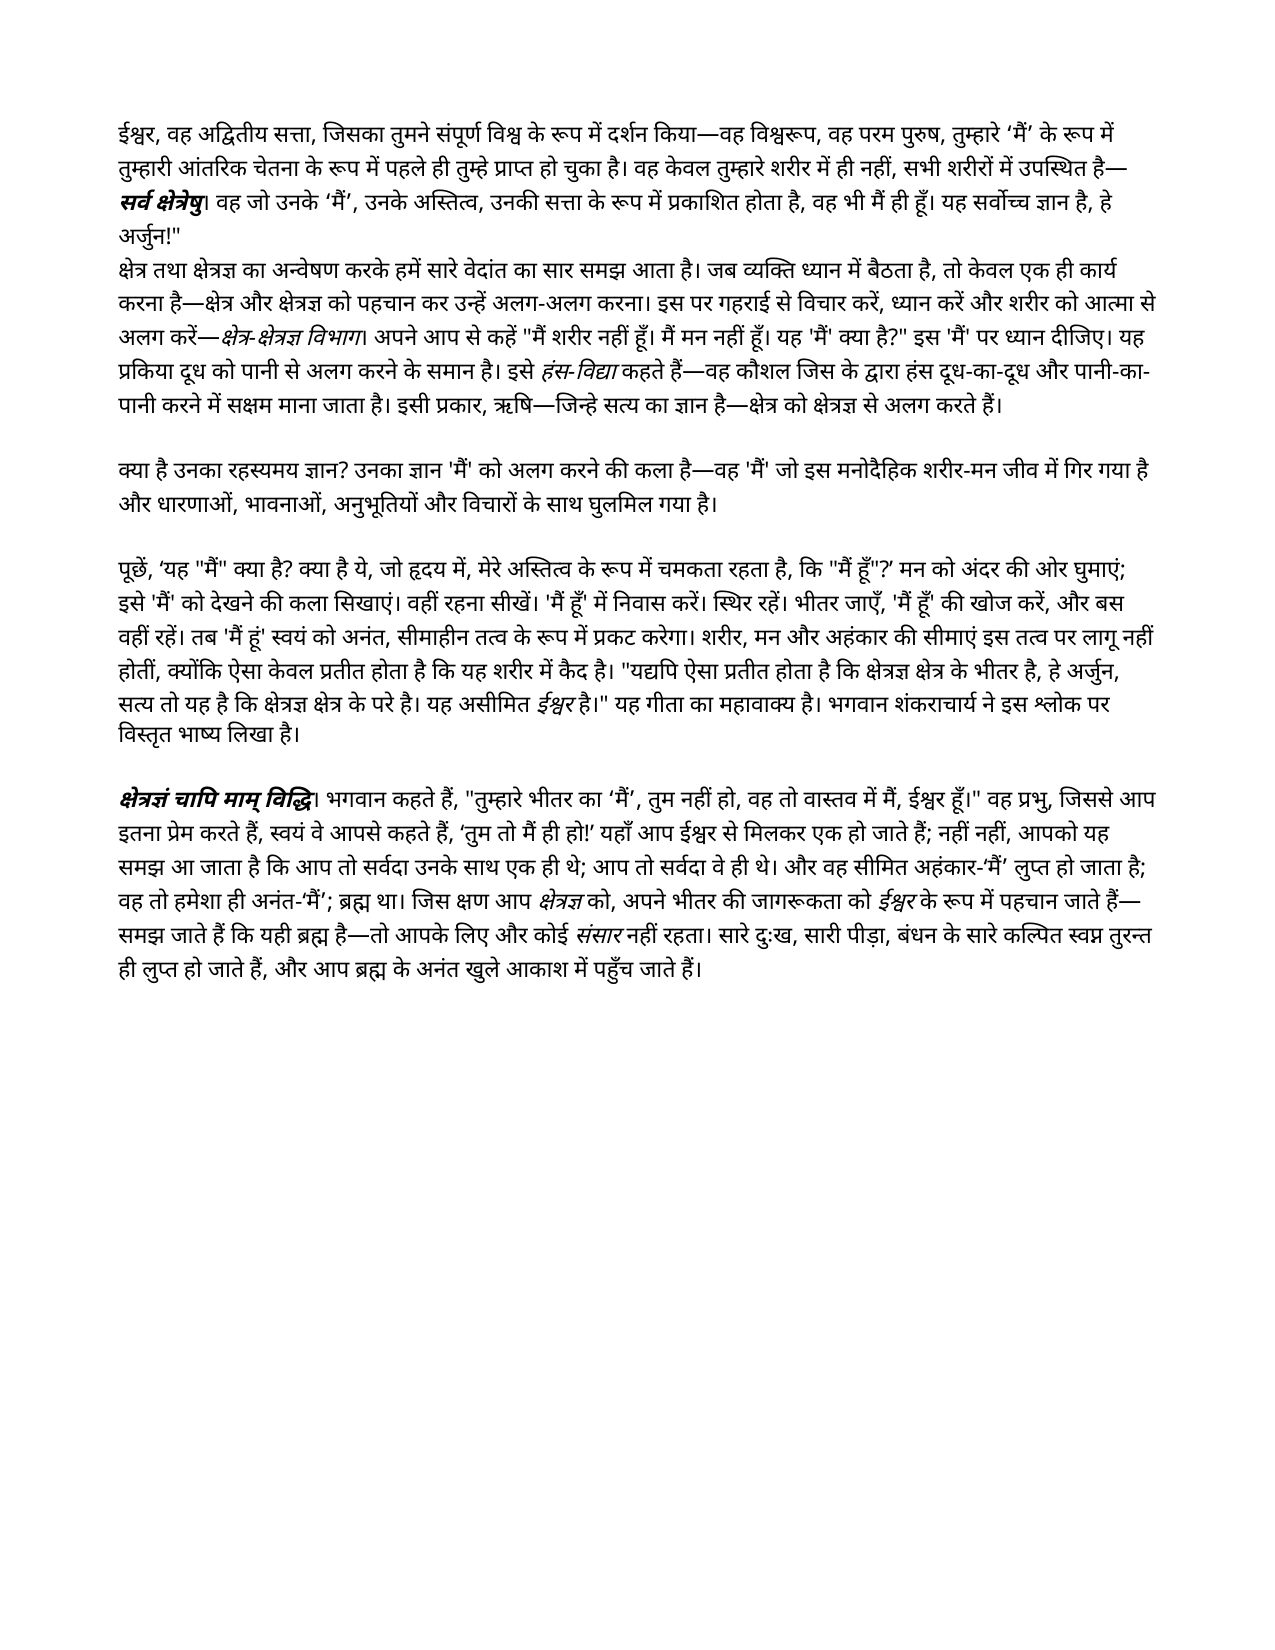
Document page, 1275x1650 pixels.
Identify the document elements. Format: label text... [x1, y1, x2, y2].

text क्षेत्रज्ञं चापि माम् विद्धि। भगवान कहते हैं, "तुम्हारे भीतर का ‘मैं’, तुम नहीं हो, वह तो वास्तव में मैं, ईश्वर हूँ।" वह प्रभु, जिससे आप इतना प्रेम करते हैं, स्वयं वे आपसे कहते हैं, ‘तुम तो मैं ही हो!’ यहाँ आप ईश्वर से मिलकर एक हो जाते हैं; नहीं नहीं, आपको यह समझ आ जाता है कि आप तो सर्वदा उनके साथ एक ही थे; आप तो सर्वदा वे ही थे। और वह सीमित अहंकार-‘मैं’ लुप्त हो जाता है; वह तो हमेशा ही अनंत-‘मैं’; ब्रह्म था। जिस क्षण आप क्षेत्रज्ञ को, अपने भीतर की जागरूकता को ईश्वर के रूप में पहचान जाते हैं—समझ जाते हैं कि यही ब्रह्म है—तो आपके लिए और कोई संसार नहीं रहता। सारे दुःख, सारी पीड़ा, बंधन के सारे कल्पित स्वप्न तुरन्त ही लुप्त हो जाते हैं, और आप ब्रह्म के अनंत खुले आकाश में पहुँच जाते हैं। [118, 783, 1157, 987]
text क्षेत्र तथा क्षेत्रज्ञ का अन्वेषण करके हमें सारे वेदांत का सार समझ आता है। जब व्यक्ति ध्यान में बैठता है, तो केवल एक ही कार्य करना है—क्षेत्र और क्षेत्रज्ञ को पहचान कर उन्हें अलग-अलग करना। इस पर गहराई से विचार करें, ध्यान करें और शरीर को आत्मा से अलग करें—क्षेत्र-क्षेत्रज्ञ विभाग। अपने आप से कहें "मैं शरीर नहीं हूँ। मैं मन नहीं हूँ। यह 'मैं' क्या है?" इस 'मैं' पर ध्यान दीजिए। यह प्रकिया दूध को पानी से अलग करने के समान है। इसे हंस-विद्या कहते हैं—वह कौशल जिस के द्वारा हंस दूध-का-दूध और पानी-का-पानी करने में सक्षम माना जाता है। इसी प्रकार, ऋषि—जिन्हे सत्य का ज्ञान है—क्षेत्र को क्षेत्रज्ञ से अलग करते हैं। [118, 253, 1157, 423]
text क्या है उनका रहस्यमय ज्ञान? उनका ज्ञान 'मैं' को अलग करने की कला है—वह 'मैं' जो इस मनोदैहिक शरीर-मन जीव में गिर गया है और धारणाओं, भावनाओं, अनुभूतियों और विचारों के साथ घुलमिल गया है। [118, 454, 1157, 522]
text पूछें, ‘यह "मैं"‌ क्या है? क्या है ये, जो हृदय में, मेरे अस्तित्व के रूप में चमकता रहता है, कि "मैं हूँ"?’ मन को अंदर की ओर घुमाएं; इसे 'मैं' को देखने की कला सिखाएं। वहीं रहना सीखें। 'मैं हूँ' में निवास करें। स्थिर रहें। भीतर जाएँ, 'मैं हूँ' की खोज करें, और बस वहीं रहें। तब 'मैं हूं' स्वयं को अनंत, सीमाहीन तत्व के रूप में प्रकट करेगा। शरीर, मन और अहंकार की सीमाएं इस तत्व पर लागू नहीं होतीं, क्योंकि ऐसा केवल प्रतीत होता है कि यह शरीर में कैद है। "यद्यपि ऐसा प्रतीत होता है कि क्षेत्रज्ञ क्षेत्र के भीतर है, हे अर्जुन, सत्य तो यह है कि क्षेत्रज्ञ क्षेत्र के परे है। यह असीमित ईश्वर है।" यह गीता का महावाक्य है। भगवान शंकराचार्य ने इस श्लोक पर विस्तृत भाष्य लिखा है। [118, 553, 1157, 752]
text ईश्वर, वह अद्वितीय सत्ता, जिसका तुमने संपूर्ण विश्व के रूप में दर्शन किया—वह विश्वरूप, वह परम पुरुष, तुम्हारे ‘मैं’ के रूप में तुम्हारी आंतरिक चेतना के रूप में पहले ही तुम्हे प्राप्त हो चुका है। वह केवल तुम्हारे शरीर में ही नहीं, सभी शरीरों में उपस्थित है—सर्व क्षेत्रेषु। वह जो उनके ‘मैं’, उनके अस्तित्व, उनकी सत्ता के रूप में प्रकाशित होता है, वह भी मैं ही हूँ। यह सर्वोच्च ज्ञान है, हे अर्जुन!" [118, 118, 1157, 253]
